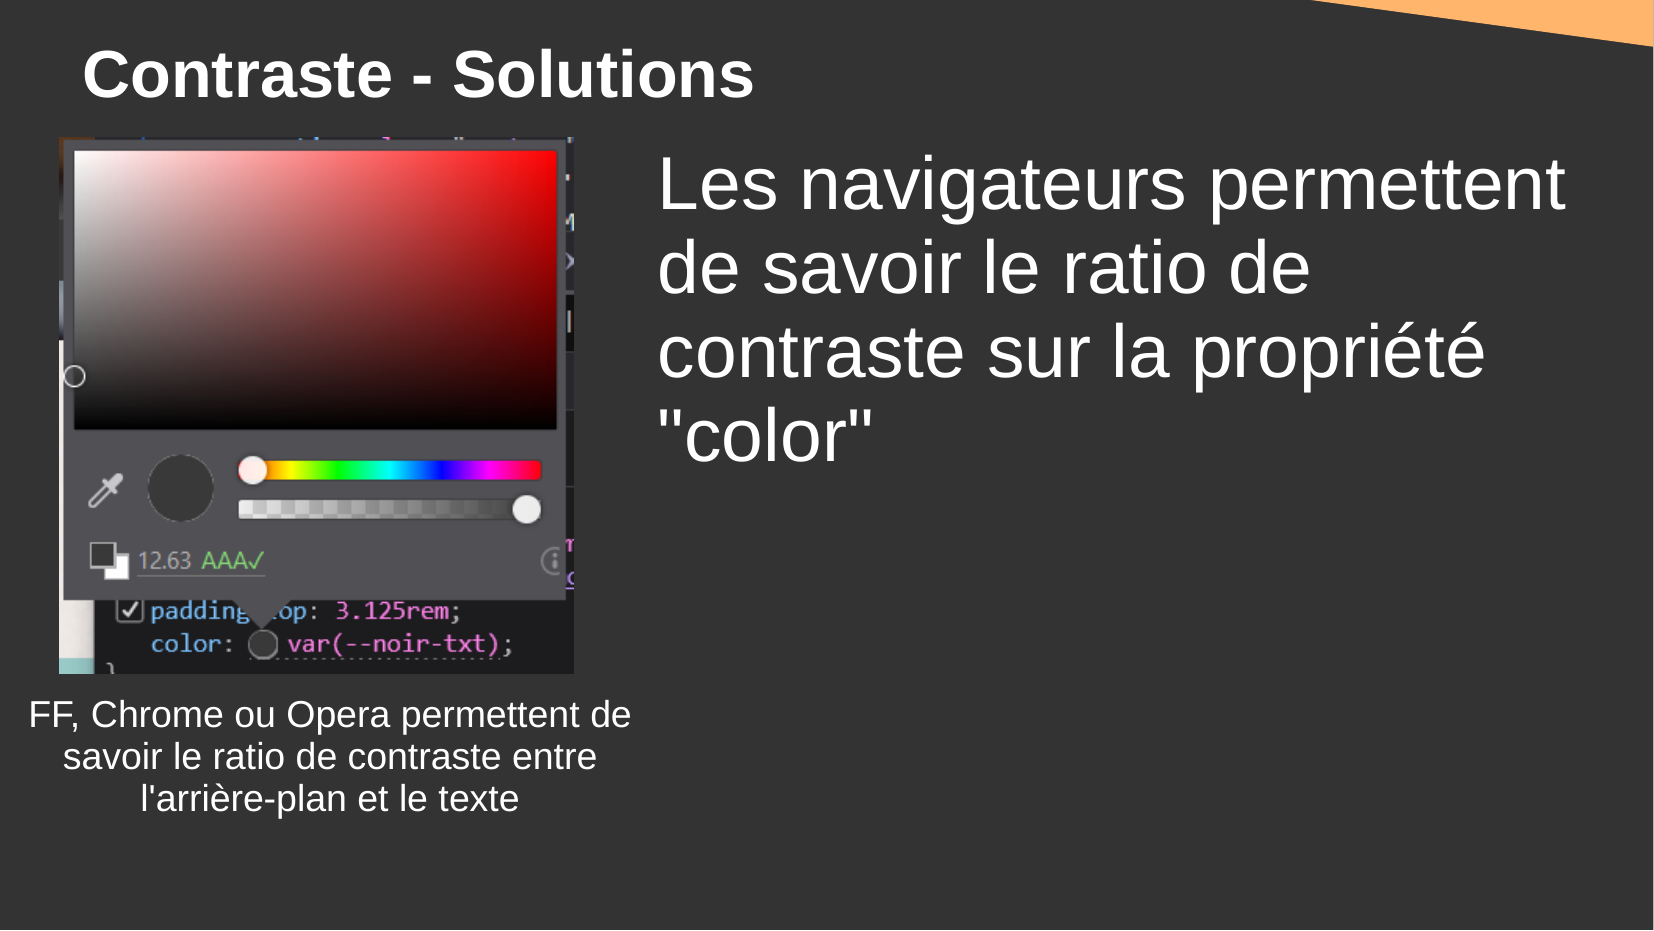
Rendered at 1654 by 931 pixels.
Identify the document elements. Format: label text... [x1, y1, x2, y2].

text_box FF, Chrome ou Opera permettent de savoir le ratio de contraste entre l'arrière-plan et le texte [0, 685, 686, 827]
title Contraste - Solutions [82, 37, 1571, 114]
picture [59, 137, 574, 674]
list Les navigateurs permettent de savoir le ratio de contraste sur la propriété "color" [657, 141, 1595, 485]
text_box [1310, 0, 1654, 47]
